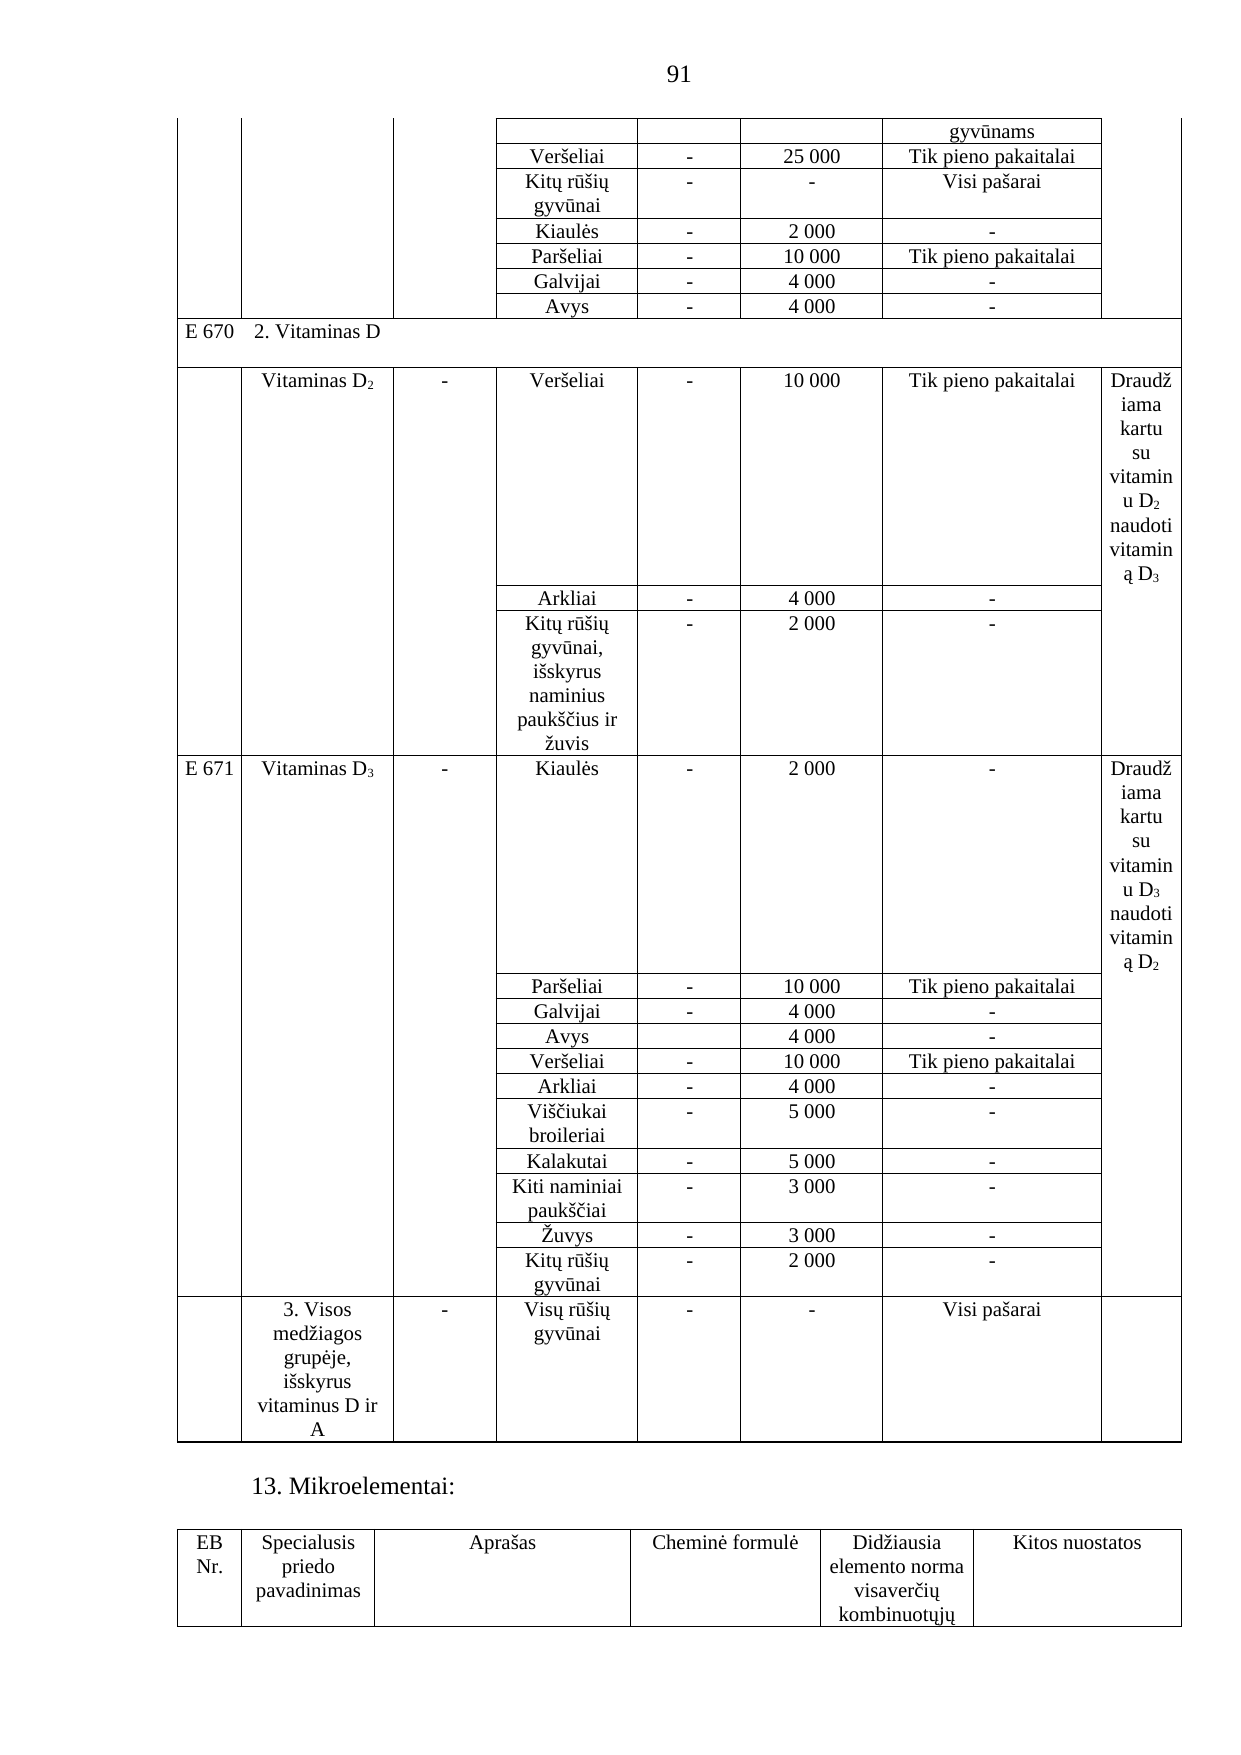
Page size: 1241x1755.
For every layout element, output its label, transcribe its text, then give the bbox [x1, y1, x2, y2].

table_cell - [638, 1248, 740, 1296]
table_cell [178, 1297, 241, 1441]
table_cell [178, 118, 241, 143]
table_cell [394, 998, 496, 1023]
table_cell - [638, 1074, 740, 1098]
table_cell [394, 118, 496, 143]
table_cell - [741, 1297, 882, 1441]
table_cell Arkliai [497, 586, 637, 610]
table_cell [1102, 243, 1181, 268]
table_cell E 670 [178, 319, 241, 367]
table_cell [178, 1148, 241, 1173]
table_cell [242, 1173, 393, 1222]
table_cell [242, 268, 393, 293]
table_cell Kiti naminiai paukščiai [497, 1174, 637, 1222]
table_cell - [638, 119, 740, 143]
table_cell - [883, 756, 1101, 973]
table_cell 4 000 [741, 294, 882, 318]
table_cell [1102, 168, 1181, 217]
table_cell - [638, 144, 740, 168]
table_cell 25 000 [741, 144, 882, 168]
table_cell [1102, 143, 1181, 168]
table_cell [178, 268, 241, 293]
table_cell Kalakutai [497, 1149, 637, 1173]
table_cell [178, 1073, 241, 1098]
table_cell [1102, 1098, 1181, 1147]
table_cell [496, 319, 638, 367]
table_header Didžiausia elemento norma visaverčių kombinuotųjų [821, 1530, 973, 1626]
table_cell [741, 119, 882, 143]
table_cell 3 000 [741, 1174, 882, 1222]
table_cell Avys [497, 294, 637, 318]
table_cell [242, 610, 393, 755]
table_cell - [638, 1149, 740, 1173]
table_cell Kitų rūšių gyvūnai [497, 1248, 637, 1296]
table_cell [394, 610, 496, 755]
table_cell 10 000 [741, 368, 882, 585]
table_cell 4 000 [741, 999, 882, 1023]
table_cell [178, 143, 241, 168]
table_cell [1102, 118, 1181, 143]
table_cell - [638, 219, 740, 243]
table_cell [394, 1173, 496, 1222]
table_cell 5 000 [741, 1149, 882, 1173]
table_cell [1102, 293, 1181, 318]
table_cell Kitų rūšių gyvūnai, išskyrus naminius paukščius ir žuvis [497, 611, 637, 755]
table_cell [394, 268, 496, 293]
table_cell 2 000 [741, 756, 882, 973]
table_cell Visi pašarai [883, 169, 1101, 217]
table_cell Viščiukai broileriai [497, 1099, 637, 1147]
table_cell 10 000 [741, 244, 882, 268]
table_cell [1102, 1023, 1181, 1048]
table_cell - [638, 169, 740, 217]
table_cell - [638, 294, 740, 318]
table_cell [1102, 1148, 1181, 1173]
table_cell Tik pieno pakaitalai [883, 244, 1101, 268]
table_cell [242, 998, 393, 1023]
table_cell - [638, 1223, 740, 1247]
table_cell Visų rūšių gyvūnai [497, 1297, 637, 1441]
table_cell 10 000 [741, 974, 882, 998]
table_cell - [883, 1149, 1101, 1173]
table_cell - [638, 1099, 740, 1147]
table_cell [242, 1247, 393, 1296]
table_cell [242, 293, 393, 318]
table_cell - [638, 368, 740, 585]
table_cell [638, 319, 741, 367]
table_cell 4 000 [741, 1024, 882, 1048]
table_cell 3 000 [741, 1223, 882, 1247]
table_cell [242, 973, 393, 998]
table_cell - [883, 999, 1101, 1023]
table_cell - [883, 1024, 1101, 1048]
table_cell [178, 610, 241, 755]
table_cell [178, 293, 241, 318]
table_cell [394, 1222, 496, 1247]
table_cell [1102, 1048, 1181, 1073]
table_cell [178, 1023, 241, 1048]
table_cell [394, 1098, 496, 1147]
table_cell 4 000 [741, 586, 882, 610]
text 13. Mikroelementai: [177, 1471, 1181, 1500]
table_cell - [638, 1297, 740, 1441]
table_cell [242, 243, 393, 268]
table_cell Kitų rūšių gyvūnai [497, 169, 637, 217]
table_cell [394, 143, 496, 168]
table_cell 2 000 [741, 611, 882, 755]
table_cell [178, 218, 241, 243]
table_cell [1102, 1222, 1181, 1247]
table_cell - [883, 269, 1101, 293]
table_cell [394, 168, 496, 217]
table_cell - [883, 586, 1101, 610]
table_cell gyvūnams [883, 119, 1101, 143]
table_cell [242, 143, 393, 168]
table_cell [394, 1048, 496, 1073]
table_cell Veršeliai [497, 144, 637, 168]
table_header Cheminė formulė [631, 1530, 820, 1626]
table_cell 2. Vitaminas D [241, 319, 393, 367]
table_cell Draudžiama kartu su vitaminu D2 naudoti vitaminą D3 [1102, 368, 1181, 585]
table_cell [1102, 1073, 1181, 1098]
table_cell Tik pieno pakaitalai [883, 144, 1101, 168]
table_cell - [638, 244, 740, 268]
table_cell [883, 319, 1101, 367]
table_cell [638, 1024, 740, 1048]
table_cell Paršeliai [497, 244, 637, 268]
table_cell Tik pieno pakaitalai [883, 974, 1101, 998]
table_cell [178, 1222, 241, 1247]
table_cell [1102, 1247, 1181, 1296]
table_cell [1102, 218, 1181, 243]
table_cell - [394, 756, 496, 973]
table_cell Kiaulės [497, 756, 637, 973]
table_cell Vitaminas D2 [242, 368, 393, 585]
table_cell - [638, 1049, 740, 1073]
table_cell [394, 1247, 496, 1296]
table_cell - [883, 1248, 1101, 1296]
table_cell Arkliai [497, 1074, 637, 1098]
table_cell - [883, 219, 1101, 243]
table_cell 2 000 [741, 219, 882, 243]
table_cell Veršeliai [497, 1049, 637, 1073]
table_cell [1102, 268, 1181, 293]
table_cell 2 000 [741, 1248, 882, 1296]
table_cell [497, 119, 637, 143]
table_cell 4 000 [741, 1074, 882, 1098]
table_cell Paršeliai [497, 974, 637, 998]
table_cell [1102, 998, 1181, 1023]
table_cell [178, 168, 241, 217]
table_cell - [883, 1099, 1101, 1147]
table_cell [394, 218, 496, 243]
table_cell - [394, 368, 496, 585]
table_cell [394, 973, 496, 998]
table_cell [394, 243, 496, 268]
table_cell [178, 368, 241, 585]
table_cell - [638, 756, 740, 973]
table_cell [178, 1247, 241, 1296]
table_cell [1102, 1173, 1181, 1222]
table_cell [242, 1098, 393, 1147]
table_cell [394, 293, 496, 318]
table_cell Kiaulės [497, 219, 637, 243]
table_cell - [883, 611, 1101, 755]
table_cell Žuvys [497, 1223, 637, 1247]
table_cell E 671 [178, 756, 241, 973]
table_cell [741, 319, 883, 367]
table_cell [242, 1073, 393, 1098]
table_cell Tik pieno pakaitalai [883, 368, 1101, 585]
table_cell - [638, 999, 740, 1023]
table_cell Visi pašarai [883, 1297, 1101, 1441]
table_header Specialusis priedo pavadinimas [242, 1530, 374, 1626]
table_cell - [638, 974, 740, 998]
table_cell 3. Visos medžiagos grupėje, išskyrus vitaminus D ir A [242, 1297, 393, 1441]
table_cell Draudžiama kartu su vitaminu D3 naudoti vitaminą D2 [1102, 756, 1181, 973]
table_cell Tik pieno pakaitalai [883, 1049, 1101, 1073]
table_cell [394, 585, 496, 610]
table_cell [394, 1023, 496, 1048]
table_cell [242, 168, 393, 217]
table_cell [178, 1173, 241, 1222]
table_cell - [883, 1174, 1101, 1222]
table_cell [1101, 319, 1181, 367]
table_cell [1102, 973, 1181, 998]
table_header Kitos nuostatos [974, 1530, 1181, 1626]
table_cell [242, 1023, 393, 1048]
table_cell - [883, 1074, 1101, 1098]
table_cell Vitaminas D3 [242, 756, 393, 973]
table_cell [393, 319, 496, 367]
table_cell [1102, 585, 1181, 610]
table_cell Galvijai [497, 269, 637, 293]
table_cell [242, 585, 393, 610]
table_cell - [741, 169, 882, 217]
table_cell [394, 1148, 496, 1173]
table_cell - [394, 1297, 496, 1441]
table_cell 5 000 [741, 1099, 882, 1147]
table_cell Galvijai [497, 999, 637, 1023]
table_cell [242, 1048, 393, 1073]
table_cell [178, 243, 241, 268]
table_cell [178, 998, 241, 1023]
table_cell [242, 118, 393, 143]
table_header EB Nr. [178, 1530, 241, 1626]
table_cell [242, 1222, 393, 1247]
table_cell [178, 1098, 241, 1147]
table_cell [394, 1073, 496, 1098]
table_cell [242, 1148, 393, 1173]
table_cell [242, 218, 393, 243]
table_cell - [638, 269, 740, 293]
table_cell 10 000 [741, 1049, 882, 1073]
table_cell [1102, 1297, 1181, 1441]
table_cell [1102, 610, 1181, 755]
table_cell [178, 585, 241, 610]
table_cell - [883, 294, 1101, 318]
table_cell - [638, 611, 740, 755]
table_cell Avys [497, 1024, 637, 1048]
table_cell [178, 973, 241, 998]
table_cell Veršeliai [497, 368, 637, 585]
table_cell - [638, 586, 740, 610]
table_header Aprašas [375, 1530, 630, 1626]
table_cell 4 000 [741, 269, 882, 293]
table_cell [178, 1048, 241, 1073]
table_cell - [883, 1223, 1101, 1247]
table_cell - [638, 1174, 740, 1222]
